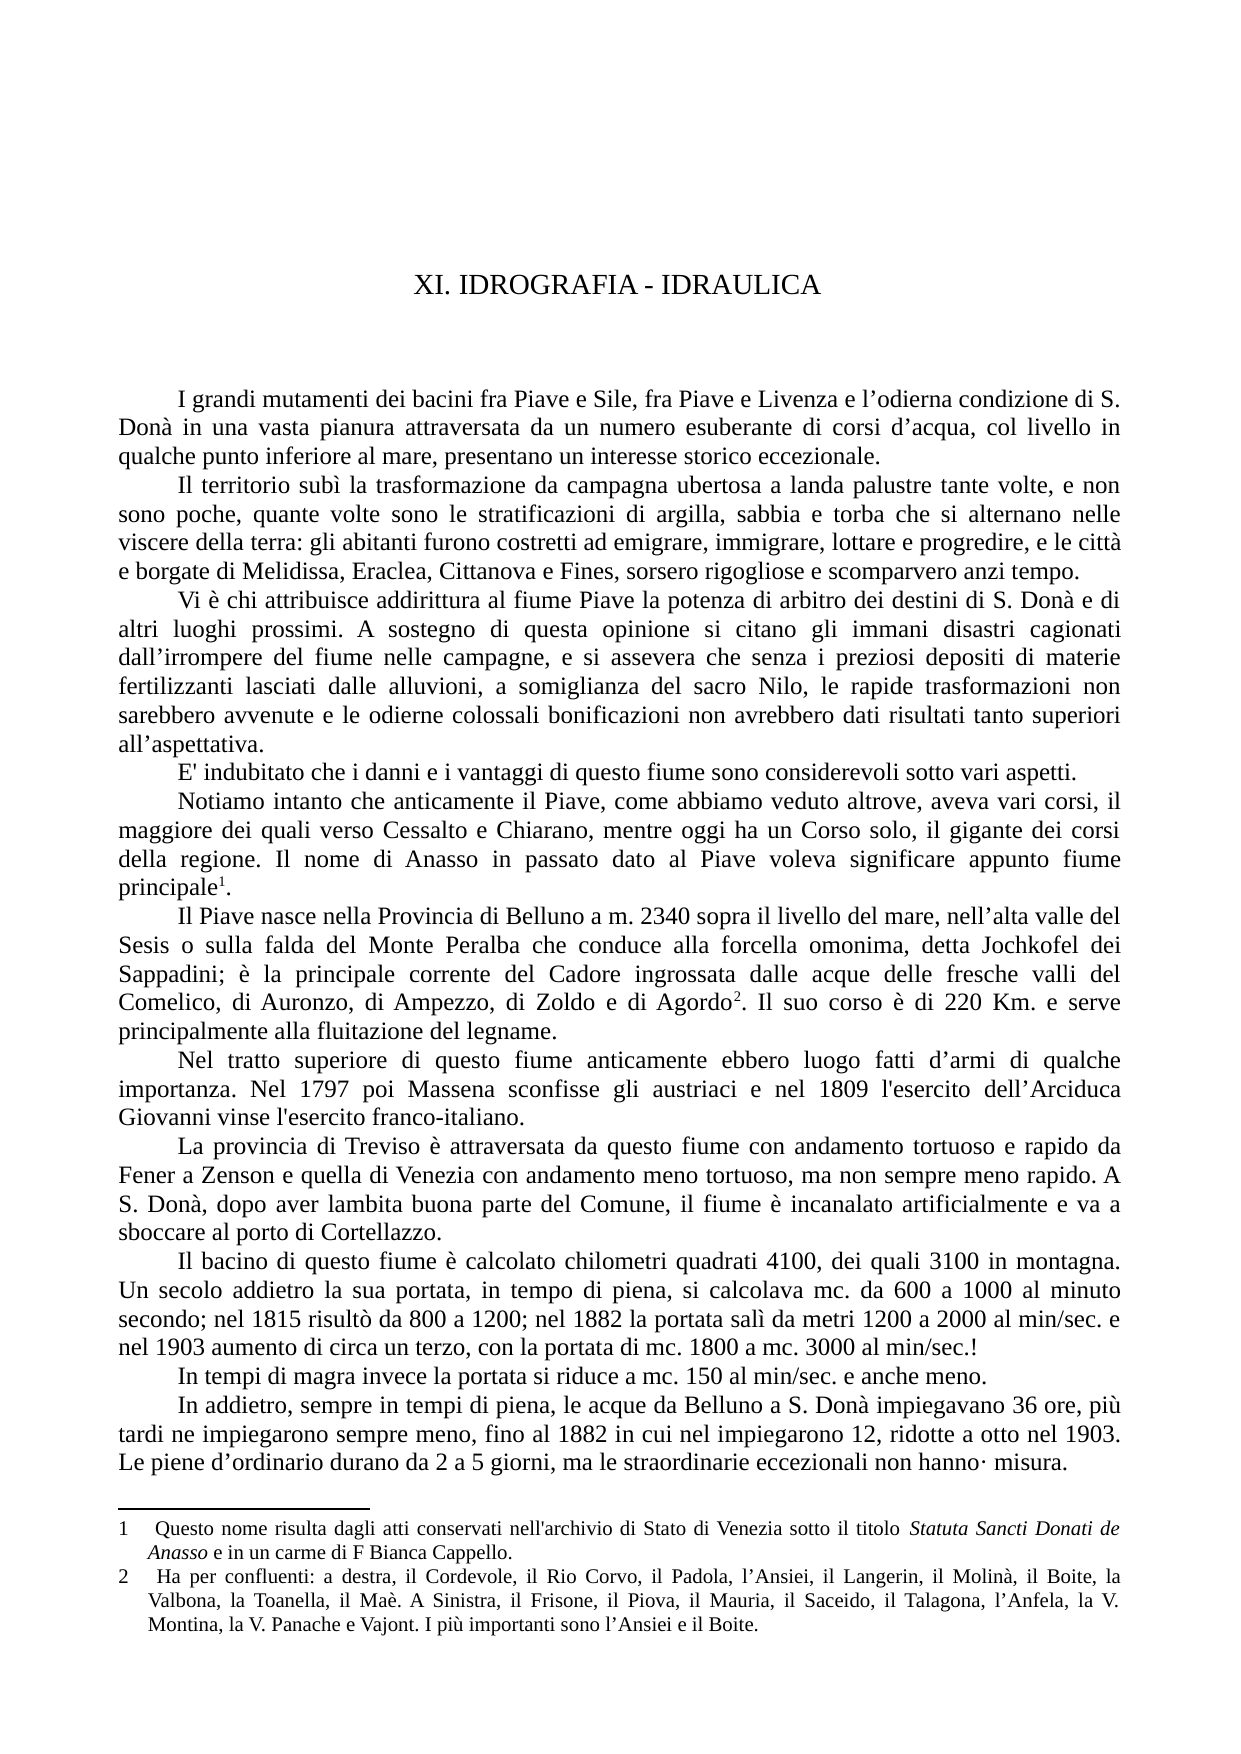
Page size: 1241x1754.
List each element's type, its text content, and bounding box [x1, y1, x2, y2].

text Il bacino di questo fiume è calcolato chilometri quadrati 4100, dei quali 3100 in montagna. Un secolo addietro la sua portata, in tempo di piena, si calcolava mc. da 600 a 1000 al minuto secondo; nel 1815 risultò da 800 a 1200; nel 1882 la portata salì da metri 1200 a 2000 al min/sec. e nel 1903 aumento di circa un terzo, con la portata di mc. 1800 a mc. 3000 al min/sec.! [118, 1246, 1122, 1361]
subtitle Questo nome risulta dagli atti conservati nell'archivio di Stato di Venezia sotto il titolo Statuta Sancti Donati de Anasso e in un carme di F Bianca Cappello. [118, 1516, 1122, 1564]
text La provincia di Treviso è attraversata da questo fiume con andamento tortuoso e rapido da Fener a Zenson e quella di Venezia con andamento meno tortuoso, ma non sempre meno rapido. A S. Donà, dopo aver lambita buona parte del Comune, il fiume è incanalato artificialmente e va a sboccare al porto di Cortellazzo. [118, 1131, 1122, 1246]
text Il territorio subì la trasformazione da campagna ubertosa a landa palustre tante volte, e non sono poche, quante volte sono le stratificazioni di argilla, sabbia e torba che si alternano nelle viscere della terra: gli abitanti furono costretti ad emigrare, immigrare, lottare e progredire, e le città e borgate di Melidissa, Eraclea, Cittanova e Fines, sorsero rigogliose e scomparvero anzi tempo. [118, 470, 1122, 585]
text Vi è chi attribuisce addirittura al fiume Piave la potenza di arbitro dei destini di S. Donà e di altri luoghi prossimi. A sostegno di questa opinione si citano gli immani disastri cagionati dall’irrompere del fiume nelle campagne, e si assevera che senza i preziosi depositi di materie fertilizzanti lasciati dalle alluvioni, a somiglianza del sacro Nilo, le rapide trasformazioni non sarebbero avvenute e le odierne colossali bonificazioni non avrebbero dati risultati tanto superiori all’aspettativa. [118, 585, 1122, 757]
text I grandi mutamenti dei bacini fra Piave e Sile, fra Piave e Livenza e l’odierna condizione di S. Donà in una vasta pianura attraversata da un numero esuberante di corsi d’acqua, col livello in qualche punto inferiore al mare, presentano un interesse storico eccezionale. [118, 384, 1122, 470]
text Nel tratto superiore di questo fiume anticamente ebbero luogo fatti d’armi di qualche importanza. Nel 1797 poi Massena sconfisse gli austriaci e nel 1809 l'esercito dell’Arciduca Giovanni vinse l'esercito franco-italiano. [118, 1045, 1122, 1131]
text In tempi di magra invece la portata si riduce a mc. 150 al min/sec. e anche meno. [118, 1361, 1122, 1390]
text Il Piave nasce nella Provincia di Belluno a m. 2340 sopra il livello del mare, nell’alta valle del Sesis o sulla falda del Monte Peralba che conduce alla forcella omonima, detta Jochkofel dei Sappadini; è la principale corrente del Cadore ingrossata dalle acque delle fresche valli del Comelico, di Auronzo, di Ampezzo, di Zoldo e di Agordo. Il suo corso è di 220 Km. e serve principalmente alla fluitazione del legname. [118, 901, 1122, 1045]
subtitle Ha per confluenti: a destra, il Cordevole, il Rio Corvo, il Padola, l’Ansiei, il Langerin, il Molinà, il Boite, la Valbona, la Toanella, il Maè. A Sinistra, il Frisone, il Piova, il Mauria, il Saceido, il Talagona, l’Anfela, la V. Montina, la V. Panache e Vajont. I più importanti sono l’Ansiei e il Boite. [118, 1564, 1122, 1636]
subtitle IDROGRAFIA - IDRAULICA [118, 267, 1122, 301]
text Notiamo intanto che anticamente il Piave, come abbiamo veduto altrove, aveva vari corsi, il maggiore dei quali verso Cessalto e Chiarano, mentre oggi ha un Corso solo, il gigante dei corsi della regione. Il nome di Anasso in passato dato al Piave voleva significare appunto fiume principale. [118, 786, 1122, 901]
text In addietro, sempre in tempi di piena, le acque da Belluno a S. Donà impiegavano 36 ore, più tardi ne impiegarono sempre meno, fino al 1882 in cui nel impiegarono 12, ridotte a otto nel 1903. Le piene d’ordinario durano da 2 a 5 giorni, ma le straordinarie eccezionali non hanno· misura. [118, 1390, 1122, 1476]
text E' indubitato che i danni e i vantaggi di questo fiume sono considerevoli sotto vari aspetti. [118, 757, 1122, 786]
